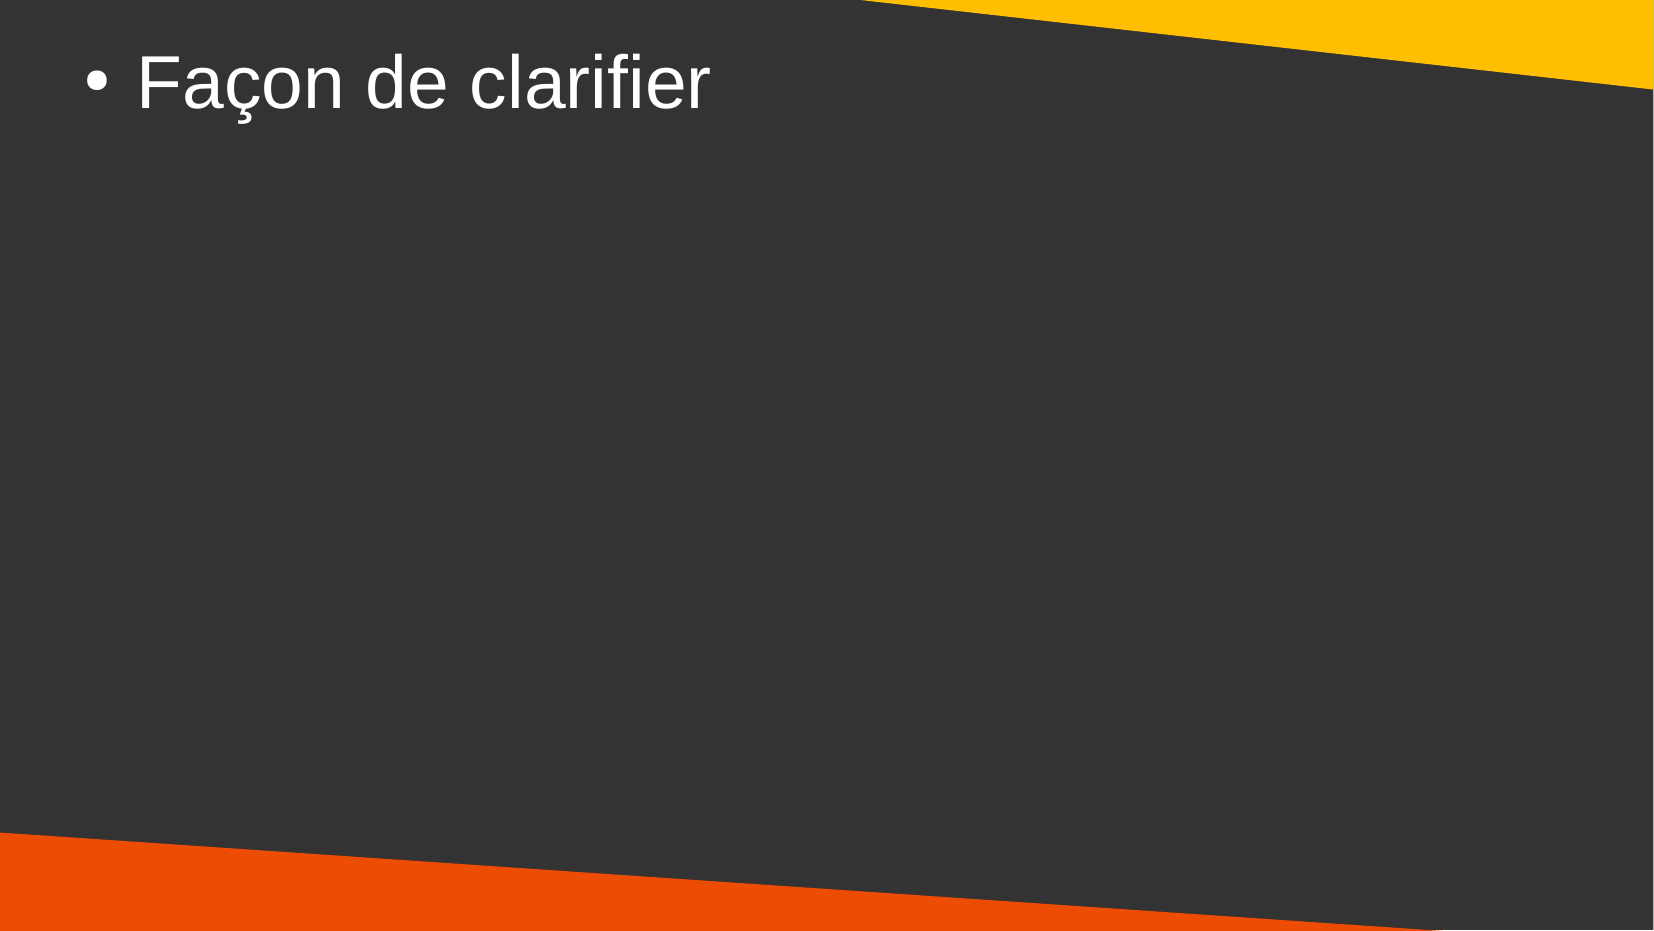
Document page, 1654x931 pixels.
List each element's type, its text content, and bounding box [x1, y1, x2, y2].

text_box [860, 0, 1654, 90]
list Façon de clarifier [65, 40, 1554, 647]
text_box [0, 832, 1443, 931]
